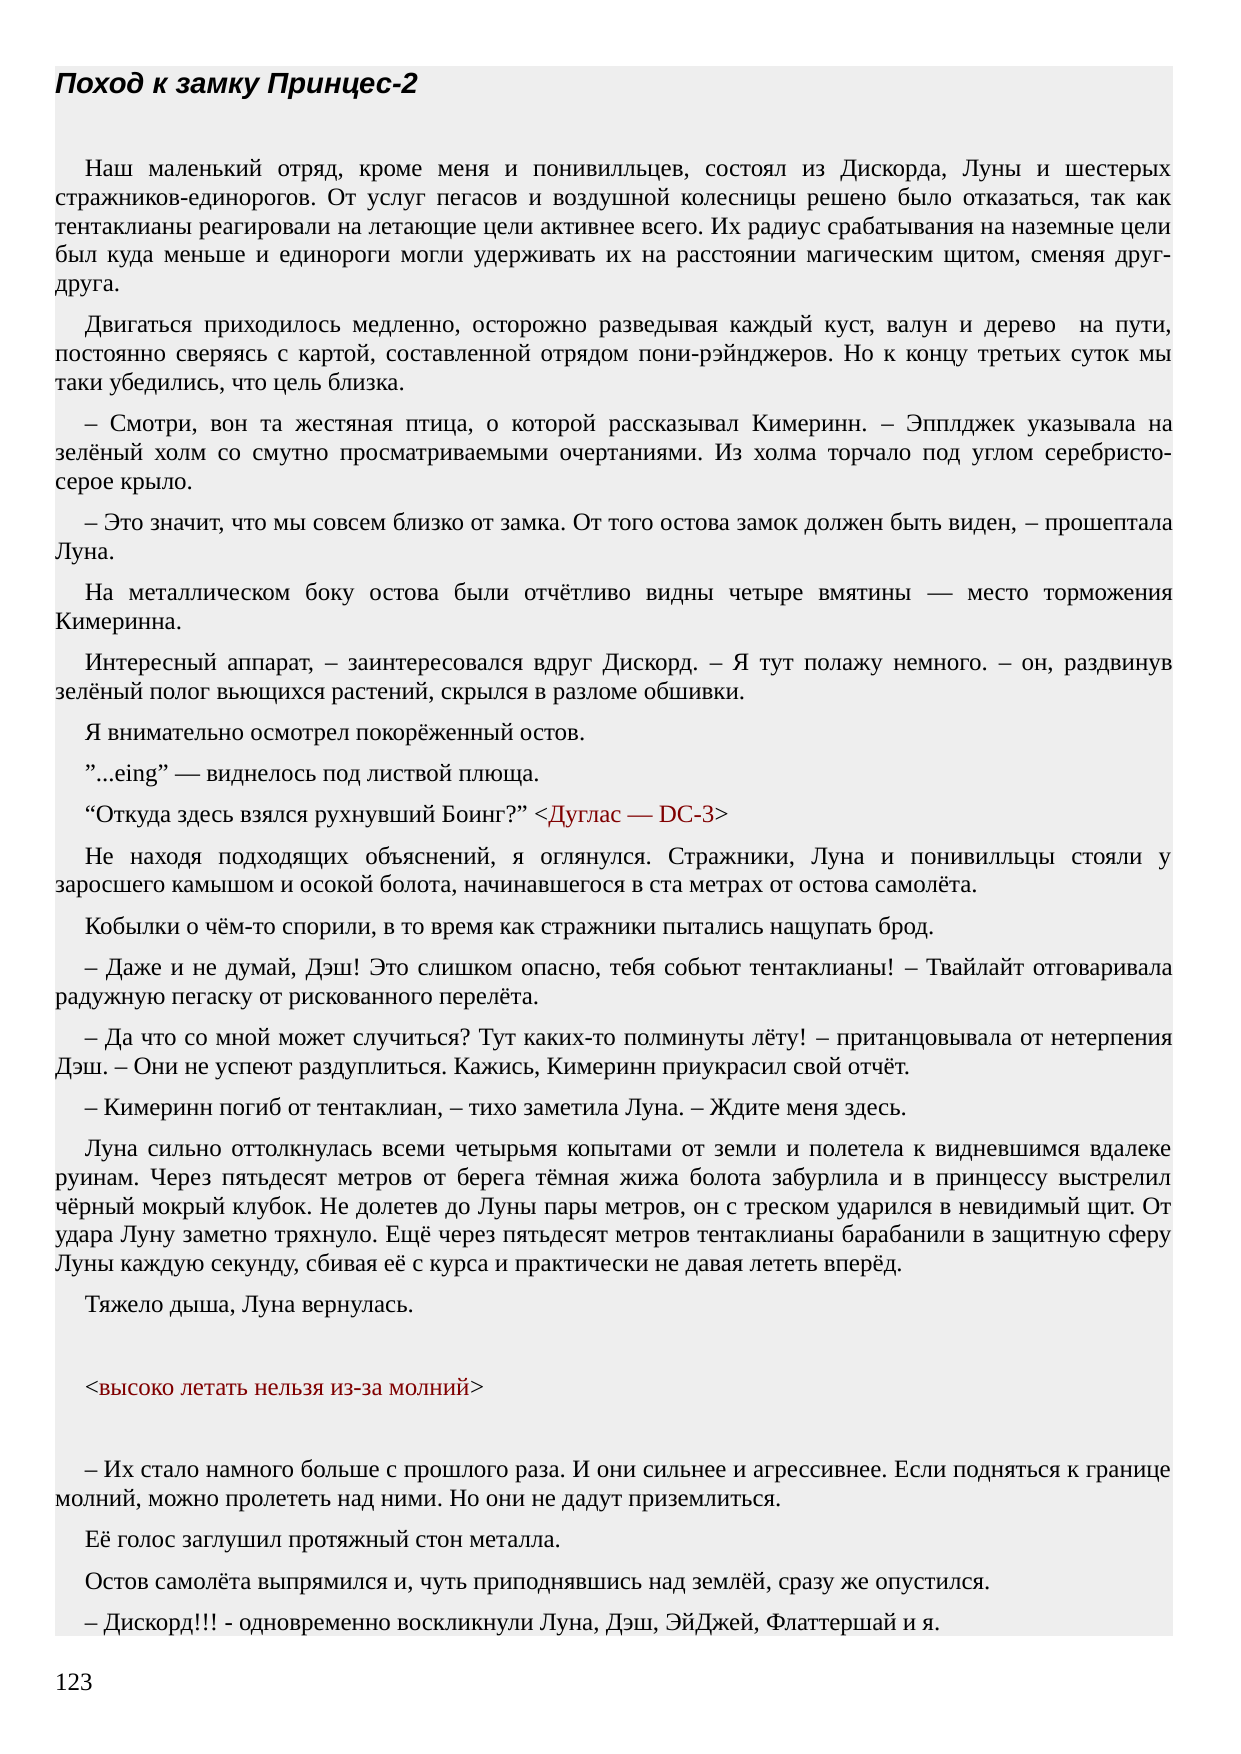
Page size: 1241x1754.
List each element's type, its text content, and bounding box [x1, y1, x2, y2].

text – Их стало намного больше с прошлого раза. И они сильнее и агрессивнее. Если подняться к границе молний, можно пролететь над ними. Но они не дадут приземлиться. [55, 1454, 1173, 1512]
subtitle Поход к замку Принцес-2 [55, 66, 1173, 99]
text Я внимательно осмотрел покорёженный остов. [55, 717, 1173, 746]
text Наш маленький отряд, кроме меня и понивилльцев, состоял из Дискорда, Луны и шестерых стражников-единорогов. От услуг пегасов и воздушной колесницы решено было отказаться, так как тентаклианы реагировали на летающие цели активнее всего. Их радиус срабатывания на наземные цели был куда меньше и единороги могли удерживать их на расстоянии магическим щитом, сменяя друг-друга. [55, 153, 1173, 297]
text Её голос заглушил протяжный стон металла. [55, 1524, 1173, 1553]
text – Смотри, вон та жестяная птица, о которой рассказывал Кимеринн. – Эпплджек указывала на зелёный холм со смутно просматриваемыми очертаниями. Из холма торчало под углом серебристо-серое крыло. [55, 408, 1173, 494]
text Интересный аппарат, – заинтересовался вдруг Дискорд. – Я тут полажу немного. – он, раздвинув зелёный полог вьющихся растений, скрылся в разломе обшивки. [55, 647, 1173, 704]
text Кобылки о чём-то спорили, в то время как стражники пытались нащупать брод. [55, 911, 1173, 939]
text <высоко летать нельзя из-за молний> [55, 1372, 1173, 1401]
text – Да что со мной может случиться? Тут каких-то полминуты лёту! – пританцовывала от нетерпения Дэш. – Они не успеют раздуплиться. Кажись, Кимеринн приукрасил свой отчёт. [55, 1022, 1173, 1079]
text Остов самолёта выпрямился и, чуть приподнявшись над землёй, сразу же опустился. [55, 1566, 1173, 1594]
text Тяжело дыша, Луна вернулась. [55, 1289, 1173, 1318]
text – Дискорд!!! - одновременно воскликнули Луна, Дэш, ЭйДжей, Флаттершай и я. [55, 1607, 1173, 1636]
text – Это значит, что мы совсем близко от замка. От того остова замок должен быть виден, – прошептала Луна. [55, 507, 1173, 564]
text Двигаться приходилось медленно, осторожно разведывая каждый куст, валун и дерево на пути, постоянно сверяясь с картой, составленной отрядом пони-рэйнджеров. Но к концу третьих суток мы таки убедились, что цель близка. [55, 309, 1173, 396]
text – Кимеринн погиб от тентаклиан, – тихо заметила Луна. – Ждите меня здесь. [55, 1092, 1173, 1121]
text Луна сильно оттолкнулась всеми четырьмя копытами от земли и полетела к видневшимся вдалеке руинам. Через пятьдесят метров от берега тёмная жижа болота забурлила и в принцессу выстрелил чёрный мокрый клубок. Не долетев до Луны пары метров, он с треском ударился в невидимый щит. От удара Луну заметно тряхнуло. Ещё через пятьдесят метров тентаклианы барабанили в защитную сферу Луны каждую секунду, сбивая её с курса и практически не давая лететь вперёд. [55, 1133, 1173, 1277]
text “Откуда здесь взялся рухнувший Боинг?” <Дуглас — DC-3> [55, 799, 1173, 828]
text Не находя подходящих объяснений, я оглянулся. Стражники, Луна и понивилльцы стояли у заросшего камышом и осокой болота, начинавшегося в ста метрах от остова самолёта. [55, 841, 1173, 898]
text – Даже и не думай, Дэш! Это слишком опасно, тебя собьют тентаклианы! – Твайлайт отговаривала радужную пегаску от рискованного перелёта. [55, 952, 1173, 1009]
text ”...eing” — виднелось под листвой плюща. [55, 758, 1173, 787]
text На металлическом боку остова были отчётливо видны четыре вмятины — место торможения Кимеринна. [55, 577, 1173, 634]
